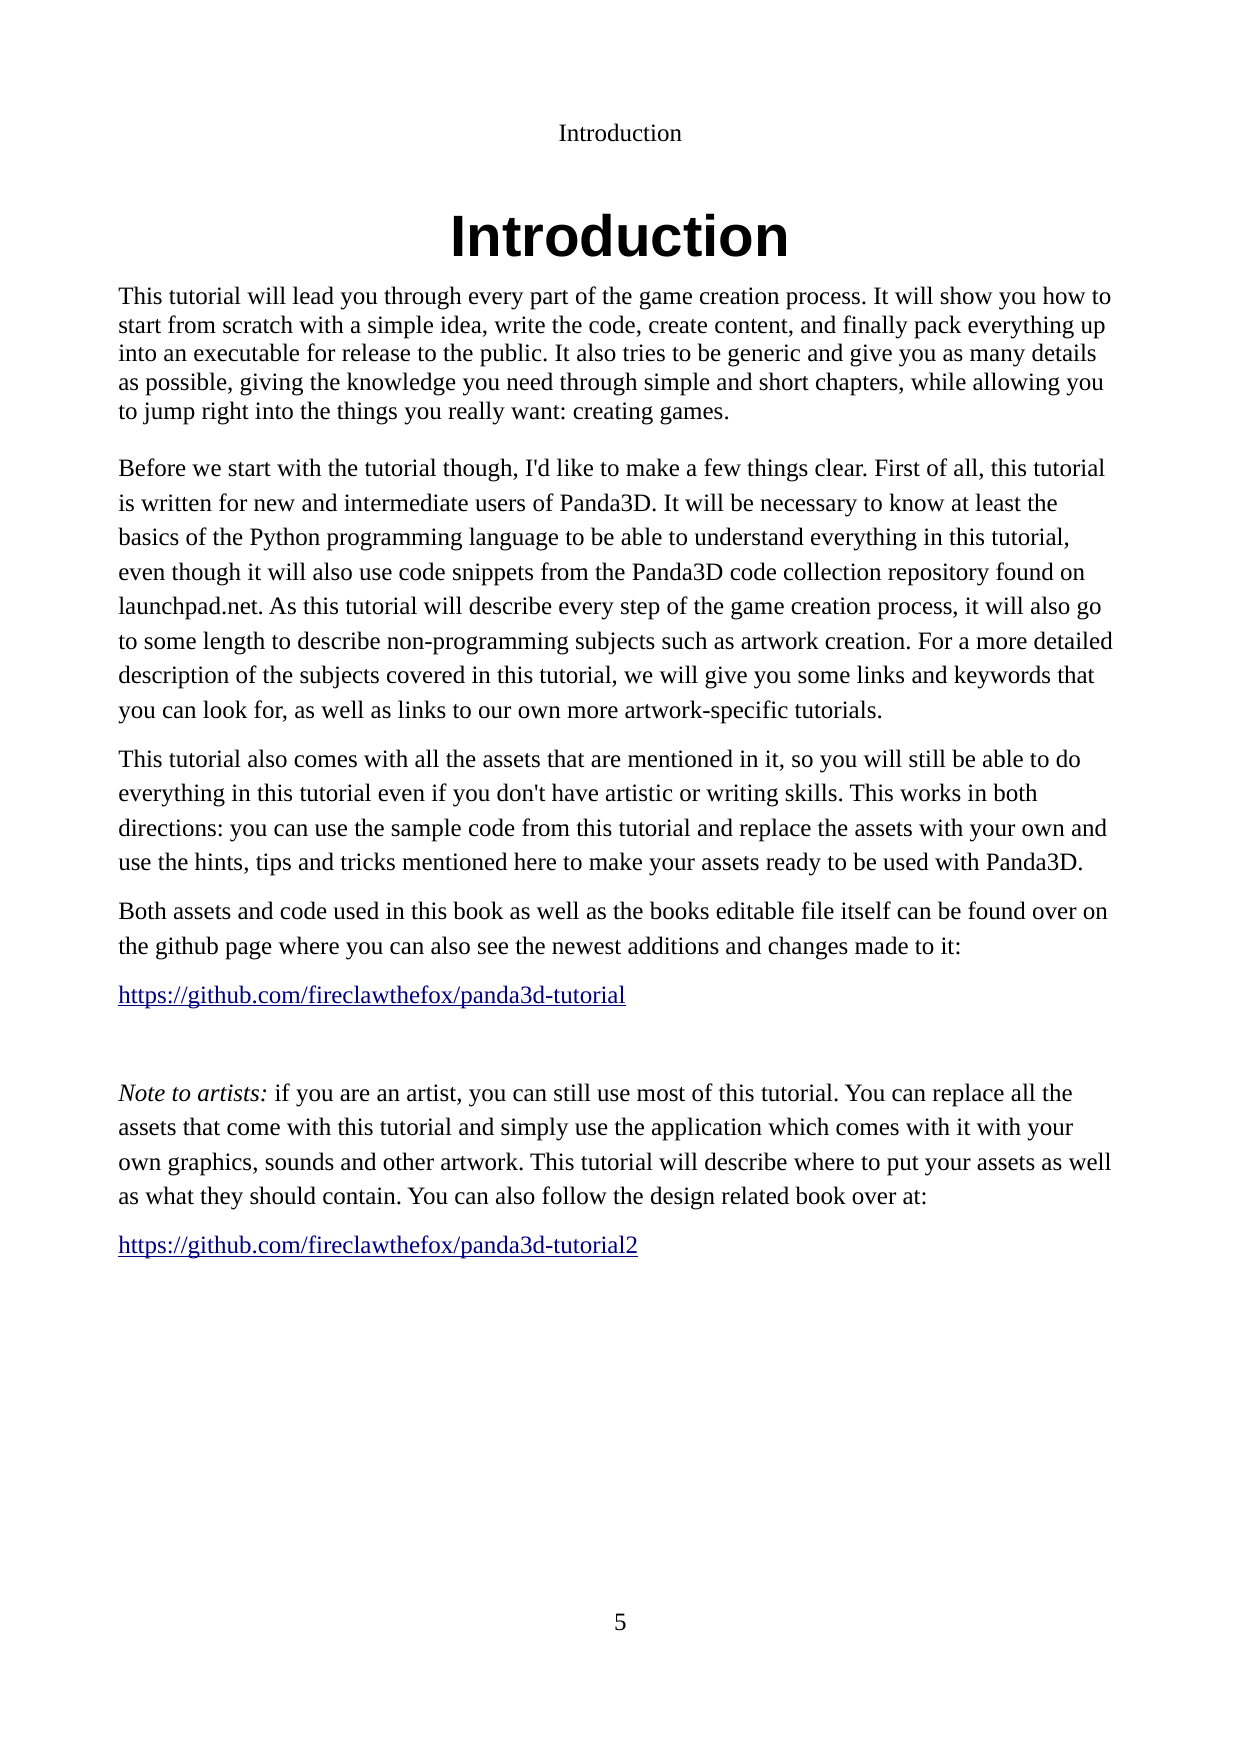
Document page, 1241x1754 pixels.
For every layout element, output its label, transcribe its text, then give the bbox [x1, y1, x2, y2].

text Note to artists: if you are an artist, you can still use most of this tutorial. You can replace all the assets that come with this tutorial and simply use the application which comes with it with your own graphics, sounds and other artwork. This tutorial will describe where to put your assets as well as what they should contain. You can also follow the design related book over at: [118, 1078, 1122, 1210]
subtitle Introduction [118, 201, 1122, 268]
text https://github.com/fireclawthefox/panda3d-tutorial2 [118, 1231, 1122, 1259]
text This tutorial will lead you through every part of the game creation process. It will show you how to start from scratch with a simple idea, write the code, create content, and finally pack everything up into an executable for release to the public. It also tries to be generic and give you as many details as possible, giving the knowledge you need through simple and short chapters, while allowing you to jump right into the things you really want: creating games. [118, 281, 1122, 425]
text Before we start with the tutorial though, I'd like to make a few things clear. First of all, this tutorial is written for new and intermediate users of Panda3D. It will be necessary to know at least the basics of the Python programming language to be able to understand everything in this tutorial, even though it will also use code snippets from the Panda3D code collection repository found on launchpad.net. As this tutorial will describe every step of the game creation process, it will also go to some length to describe non-programming subjects such as artwork creation. For a more detailed description of the subjects covered in this tutorial, we will give you some links and keywords that you can look for, as well as links to our own more artwork-specific tutorials. [118, 453, 1122, 723]
text This tutorial also comes with all the assets that are mentioned in it, so you will still be able to do everything in this tutorial even if you don't have artistic or writing skills. This works in both directions: you can use the sample code from this tutorial and replace the assets with your own and use the hints, tips and tricks mentioned here to make your assets ready to be used with Panda3D. [118, 744, 1122, 876]
text Both assets and code used in this book as well as the books editable file itself can be found over on the github page where you can also see the newest additions and changes made to it: [118, 896, 1122, 959]
text https://github.com/fireclawthefox/panda3d-tutorial [118, 980, 1122, 1009]
